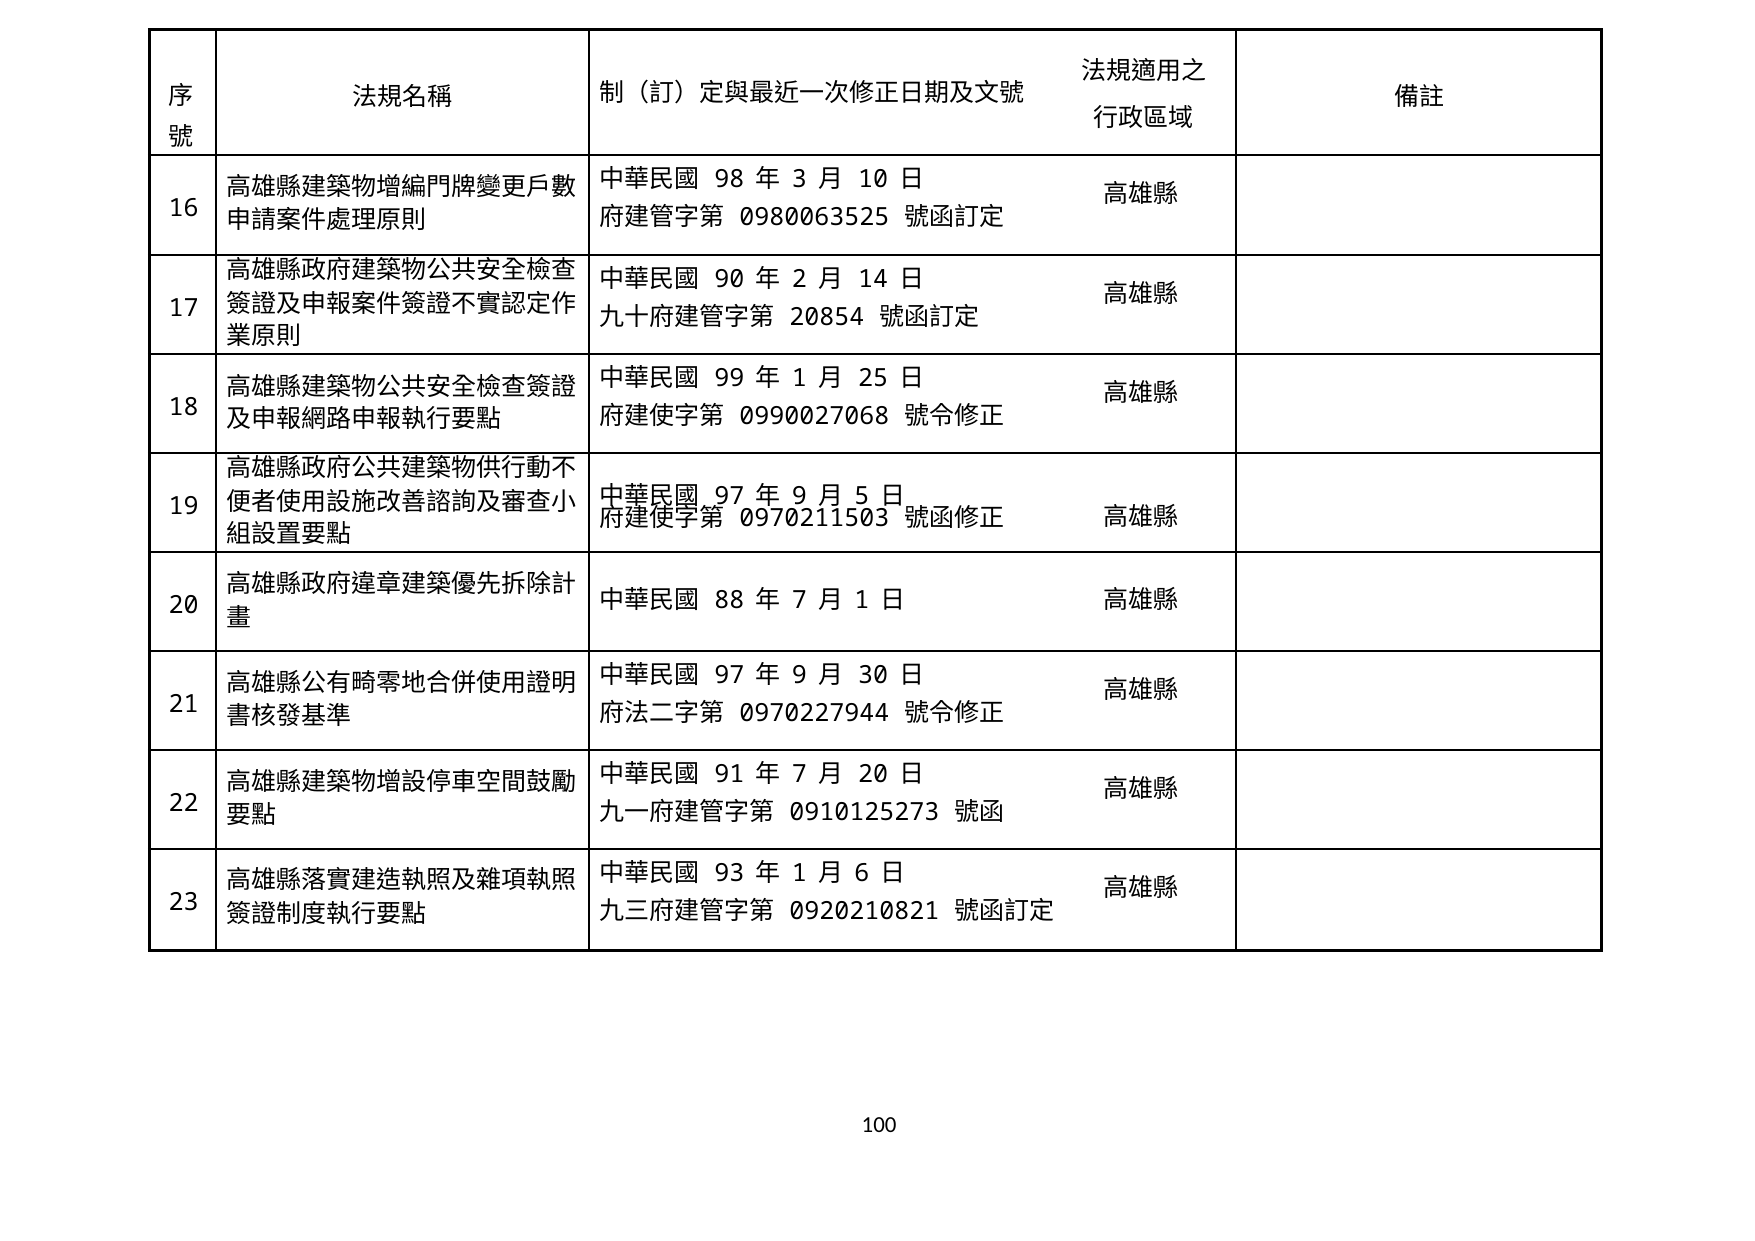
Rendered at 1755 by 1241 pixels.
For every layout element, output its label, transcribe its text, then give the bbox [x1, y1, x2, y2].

table_cell 中華民國 98年3月 10日 府建管字第 0980063525 號函訂定 高雄縣 [590, 156, 1235, 254]
table_cell 高雄縣建築物增編門牌變更戶數 申請案件處理原則 [217, 156, 588, 254]
table_cell 高雄縣建築物公共安全檢查簽證 及申報網路申報執行要點 [217, 355, 588, 452]
table_cell 中華民國 97年9月 30日 府法二字第 0970227944 號令修正 高雄縣 [590, 652, 1235, 749]
table_header 法規適用之 制（訂）定與最近一次修正日期及文號 行政區域 [590, 31, 1235, 154]
table_cell 中華民國 93年1月6日 九三府建管字第 0920210821 號函訂定 高雄縣 [590, 850, 1235, 948]
table_cell [1237, 454, 1600, 551]
table_cell 高雄縣建築物增設停車空間鼓勵 要點 [217, 751, 588, 848]
table_cell 高雄縣政府建築物公共安全檢查 簽證及申報案件簽證不實認定作 業原則 [217, 256, 588, 353]
table_header 序 號 [151, 31, 215, 154]
table_cell 19 [151, 454, 215, 551]
table_cell 23 [151, 850, 215, 948]
table_cell 20 [151, 553, 215, 650]
table_cell 16 [151, 156, 215, 254]
table_cell 17 [151, 256, 215, 353]
table_cell 中華民國 88年7月1日 高雄縣 [590, 553, 1235, 650]
table_cell 高雄縣政府違章建築優先拆除計 畫 [217, 553, 588, 650]
table_cell [1237, 355, 1600, 452]
table_cell [1237, 751, 1600, 848]
table_cell [1237, 850, 1600, 948]
table_header 法規名稱 [217, 31, 588, 154]
table_cell 高雄縣政府公共建築物供行動不 便者使用設施改善諮詢及審查小 組設置要點 [217, 454, 588, 551]
table_cell 高雄縣落實建造執照及雜項執照 簽證制度執行要點 [217, 850, 588, 948]
table_cell [1237, 652, 1600, 749]
table_cell 中華民國 91年7月 20日 九一府建管字第 0910125273 號函 高雄縣 [590, 751, 1235, 848]
table_cell 22 [151, 751, 215, 848]
table_cell 18 [151, 355, 215, 452]
table_cell 高雄縣公有畸零地合併使用證明 書核發基準 [217, 652, 588, 749]
table_cell 21 [151, 652, 215, 749]
table_cell [1237, 553, 1600, 650]
table_cell [1237, 156, 1600, 254]
table_cell 中華民國 99年1月 25日 府建使字第 0990027068 號令修正 高雄縣 [590, 355, 1235, 452]
table_cell 中華民國 97年9月5日 高雄縣 府建使字第 0970211503 號函修正 [590, 454, 1235, 551]
table_header 備註 [1237, 31, 1600, 154]
table_cell 中華民國 90年2月 14日 九十府建管字第 20854 號函訂定 高雄縣 [590, 256, 1235, 353]
table_cell [1237, 256, 1600, 353]
